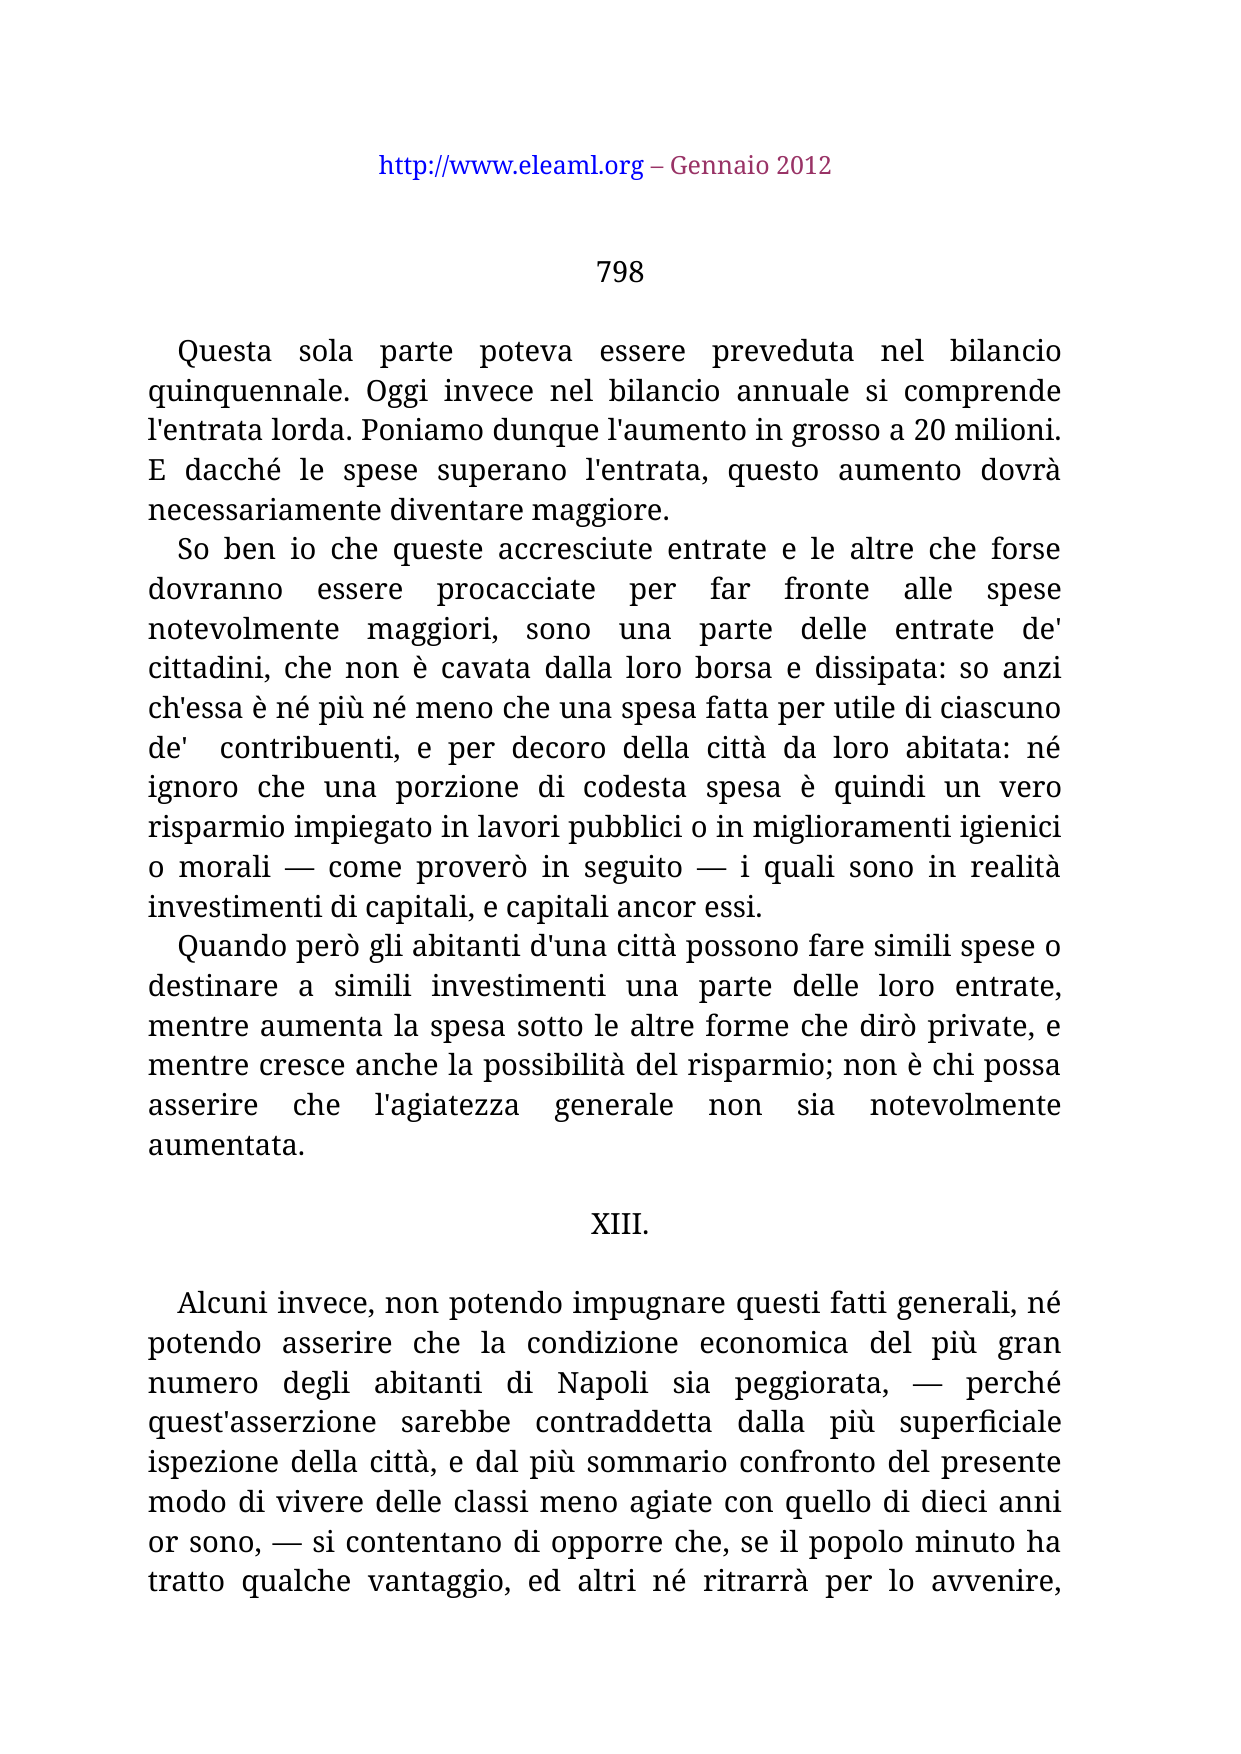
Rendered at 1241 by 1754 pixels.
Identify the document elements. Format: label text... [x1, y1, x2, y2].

text 798 [148, 251, 1063, 291]
text Quando però gli abitanti d'una città possono fare simili spese o destinare a simili investimenti una parte delle loro entrate, mentre aumenta la spesa sotto le altre forme che dirò private, e mentre cresce anche la possibilità del risparmio; non è chi possa asserire che l'agiatezza generale non sia notevolmente aumentata. [148, 926, 1063, 1164]
text Alcuni invece, non potendo impugnare questi fatti generali, né potendo asserire che la condizione economica del più gran numero degli abitanti di Napoli sia peggiorata, — perché quest'asserzione sarebbe contraddetta dalla più superficiale ispezione della città, e dal più sommario confronto del presente modo di vivere delle classi meno agiate con quello di dieci anni or sono, — si contentano di opporre che, se il popolo minuto ha tratto qualche vantaggio, ed altri né ritrarrà per lo avvenire, [148, 1283, 1063, 1600]
text So ben io che queste accresciute entrate e le altre che forse dovranno essere procacciate per far fronte alle spese notevolmente maggiori, sono una parte delle entrate de' cittadini, che non è cavata dalla loro borsa e dissipata: so anzi ch'essa è né più né meno che una spesa fatta per utile di ciascuno de' contribuenti, e per decoro della città da loro abitata: né ignoro che una porzione di codesta spesa è quindi un vero risparmio impiegato in lavori pubblici o in miglioramenti igienici o morali — come proverò in seguito — i quali sono in realità investimenti di capitali, e capitali ancor essi. [148, 529, 1063, 926]
text Questa sola parte poteva essere preveduta nel bilancio quinquennale. Oggi invece nel bilancio annuale si comprende l'entrata lorda. Poniamo dunque l'aumento in grosso a 20 milioni. E dacché le spese superano l'entrata, questo aumento dovrà necessariamente diventare maggiore. [148, 330, 1063, 529]
text XIII. [148, 1203, 1063, 1243]
